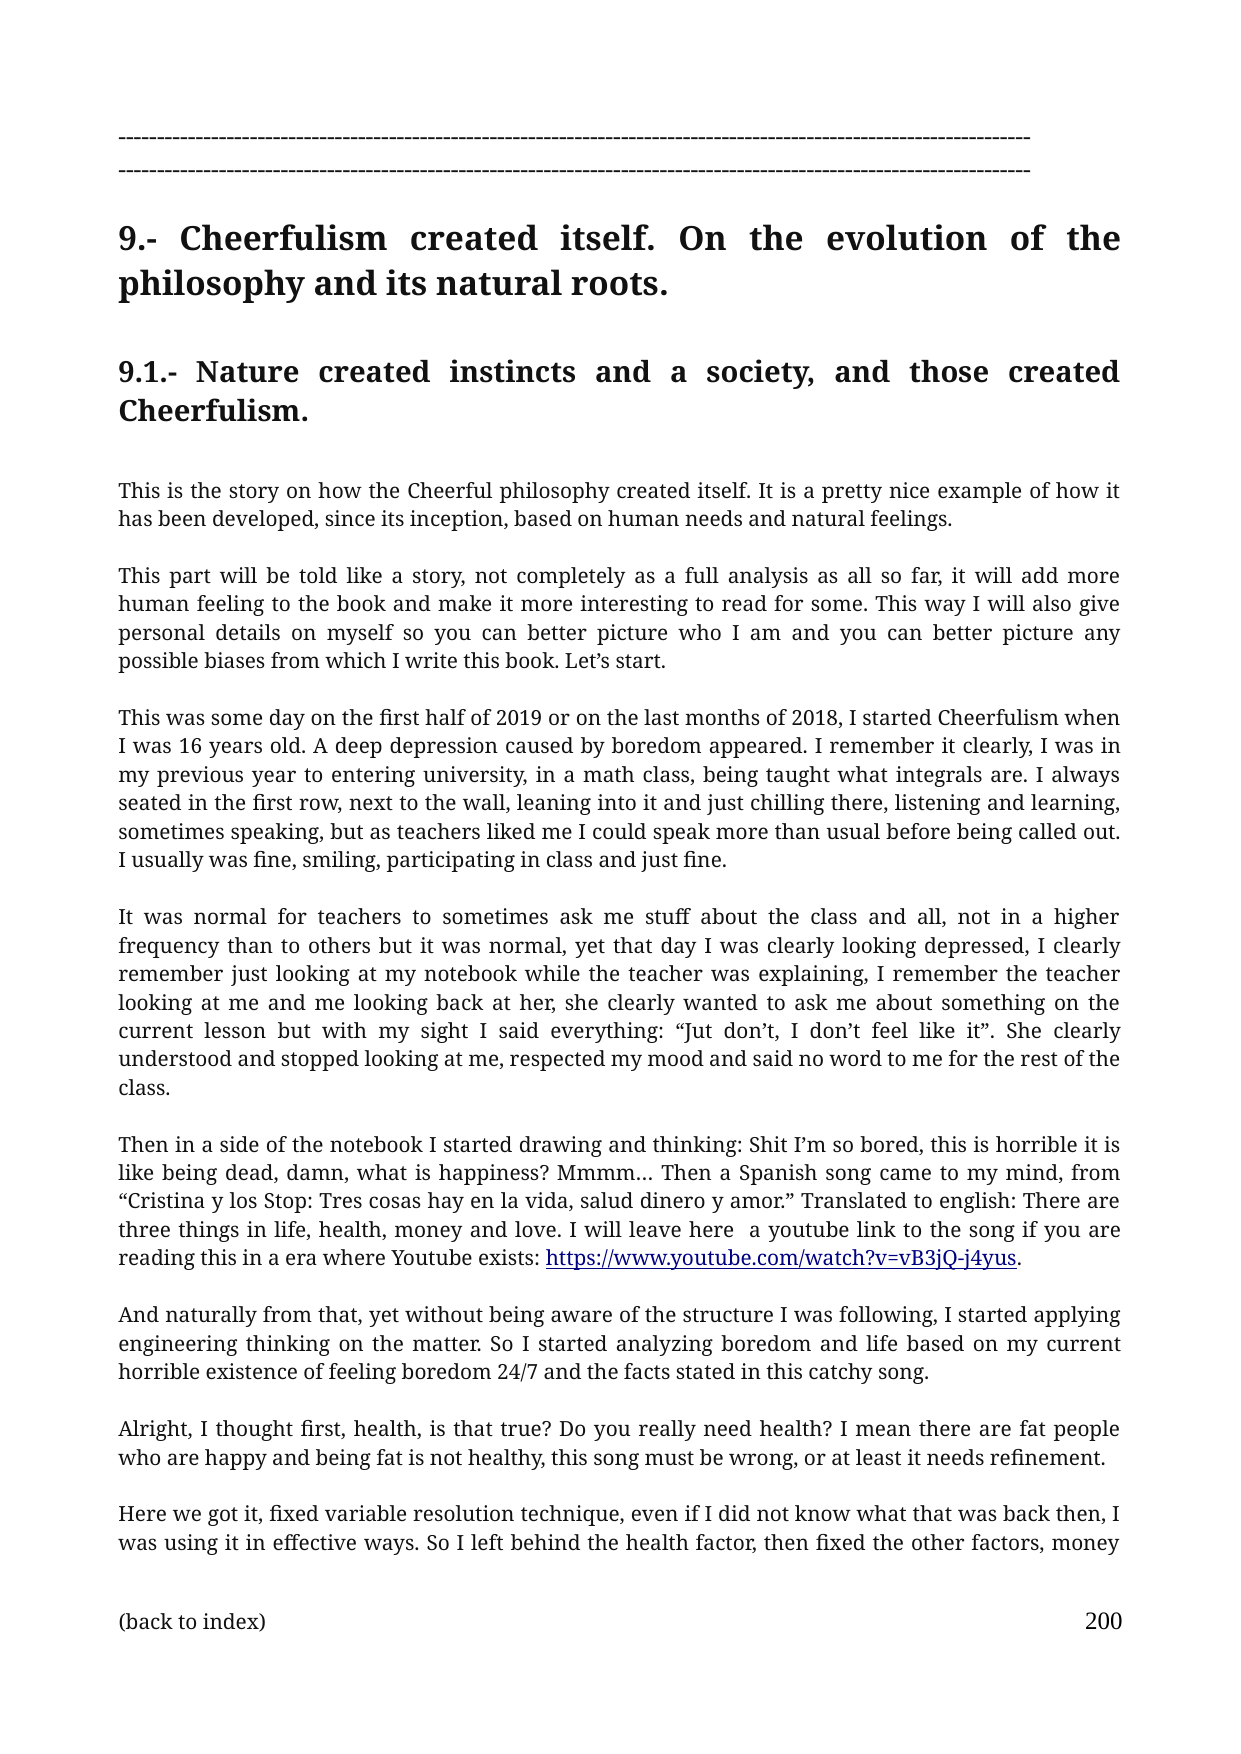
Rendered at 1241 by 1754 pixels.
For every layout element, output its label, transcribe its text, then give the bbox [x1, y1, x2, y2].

text ---------------------------------------------------------------------------------------------------------------------- [118, 152, 1122, 186]
text Here we got it, fixed variable resolution technique, even if I did not know what that was back then, I was using it in effective ways. So I left behind the health factor, then fixed the other factors, money [118, 1499, 1122, 1556]
text This part will be told like a story, not completely as a full analysis as all so far, it will add more human feeling to the book and make it more interesting to read for some. This way I will also give personal details on myself so you can better picture who I am and you can better picture any possible biases from which I write this book. Let’s start. [118, 561, 1122, 675]
text 9.- Cheerfulism created itself. On the evolution of the philosophy and its natural roots. [118, 215, 1122, 306]
text This is the story on how the Cheerful philosophy created itself. It is a pretty nice example of how it has been developed, since its inception, based on human needs and natural feelings. [118, 476, 1122, 533]
text And naturally from that, yet without being aware of the structure I was following, I started applying engineering thinking on the matter. So I started analyzing boredom and life based on my current horrible existence of feeling boredom 24/7 and the facts stated in this catchy song. [118, 1300, 1122, 1386]
text This was some day on the first half of 2019 or on the last months of 2018, I started Cheerfulism when I was 16 years old. A deep depression caused by boredom appeared. I remember it clearly, I was in my previous year to entering university, in a math class, being taught what integrals are. I always seated in the first row, next to the wall, leaning into it and just chilling there, listening and learning, sometimes speaking, but as teachers liked me I could speak more than usual before being called out. I usually was fine, smiling, participating in class and just fine. [118, 703, 1122, 874]
text It was normal for teachers to sometimes ask me stuff about the class and all, not in a higher frequency than to others but it was normal, yet that day I was clearly looking depressed, I clearly remember just looking at my notebook while the teacher was explaining, I remember the teacher looking at me and me looking back at her, she clearly wanted to ask me about something on the current lesson but with my sight I said everything: “Jut don’t, I don’t feel like it”. She clearly understood and stopped looking at me, respected my mood and said no word to me for the rest of the class. [118, 902, 1122, 1101]
text Alright, I thought first, health, is that true? Do you really need health? I mean there are fat people who are happy and being fat is not healthy, this song must be wrong, or at least it needs refinement. [118, 1414, 1122, 1471]
text ---------------------------------------------------------------------------------------------------------------------- [118, 118, 1122, 152]
text 9.1.- Nature created instincts and a society, and those created Cheerfulism. [118, 351, 1122, 430]
text Then in a side of the notebook I started drawing and thinking: Shit I’m so bored, this is horrible it is like being dead, damn, what is happiness? Mmmm… Then a Spanish song came to my mind, from “Cristina y los Stop: Tres cosas hay en la vida, salud dinero y amor.” Translated to english: There are three things in life, health, money and love. I will leave here a youtube link to the song if you are reading this in a era where Youtube exists: https://www.youtube.com/watch?v=vB3jQ-j4yus. [118, 1130, 1122, 1272]
